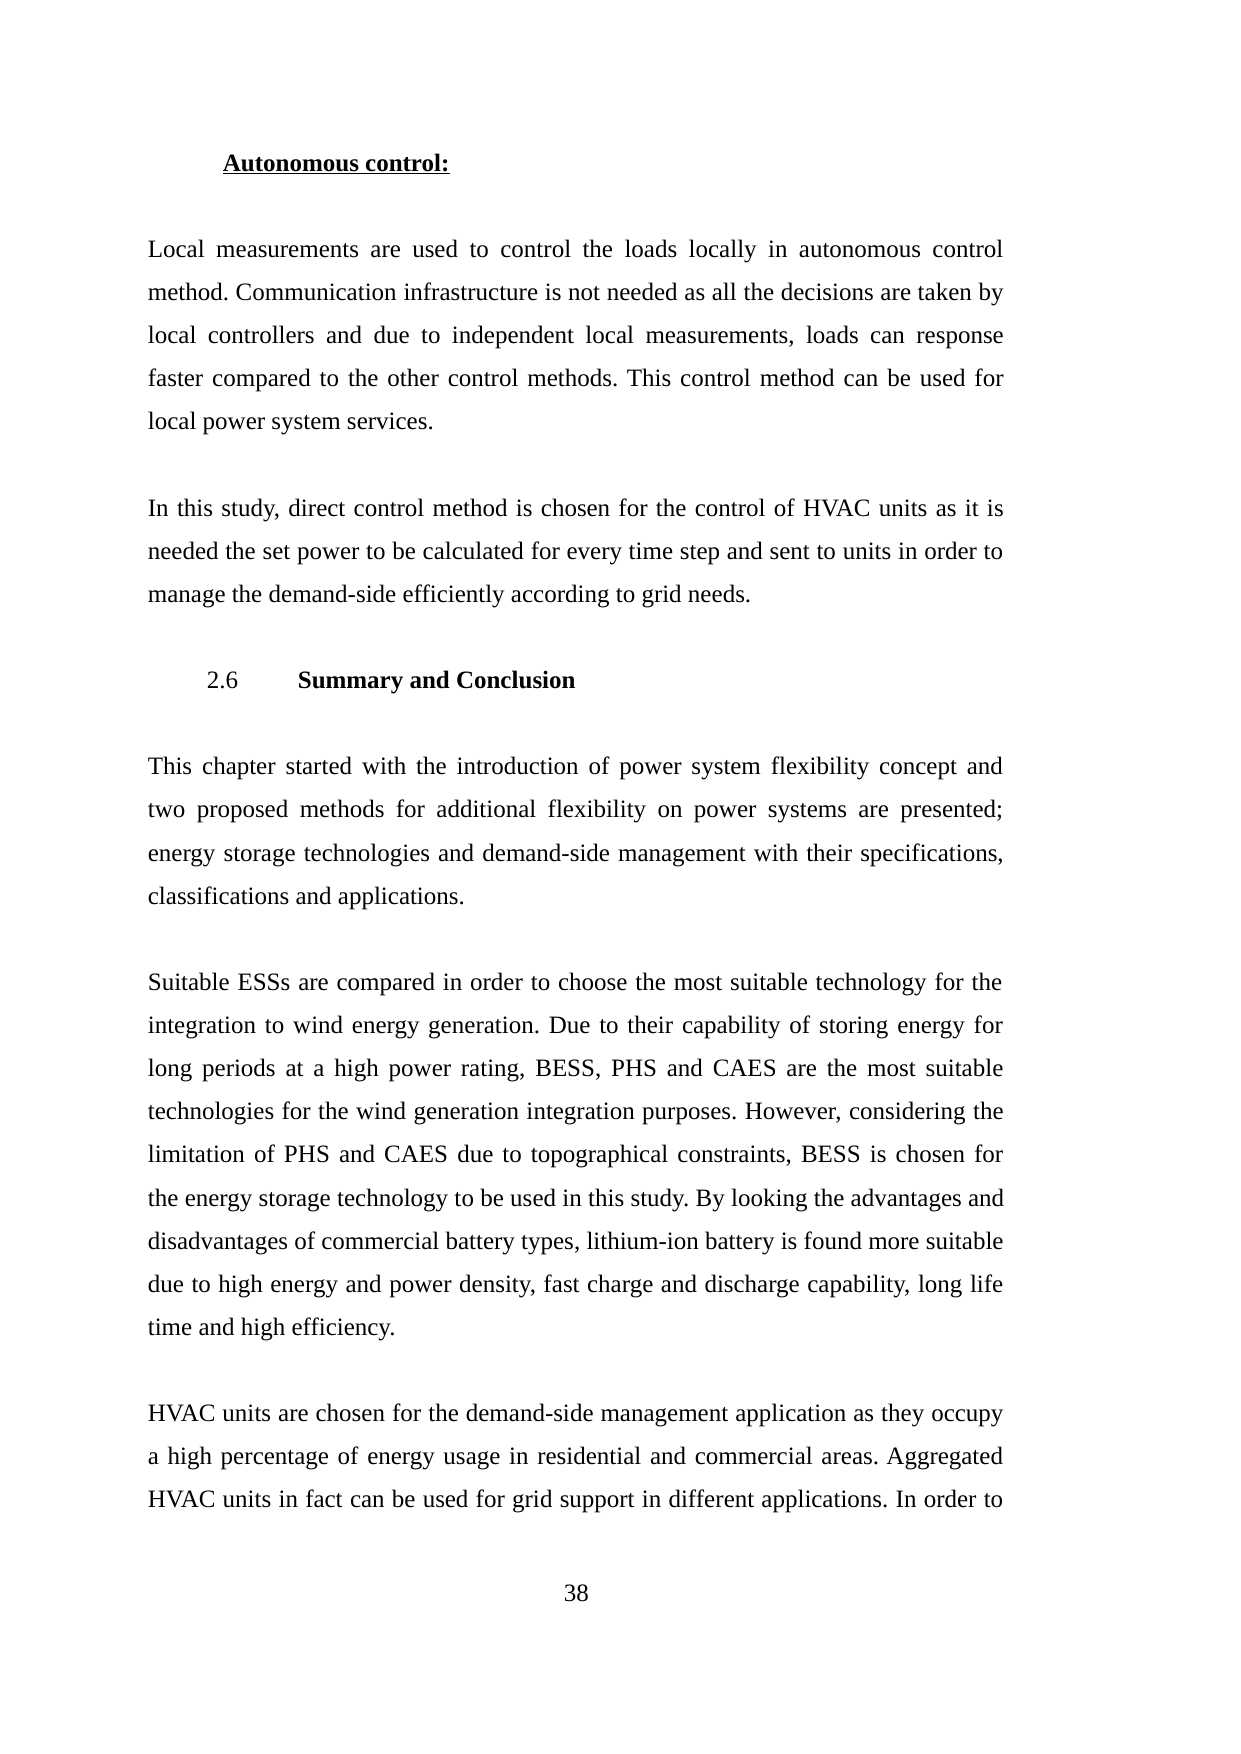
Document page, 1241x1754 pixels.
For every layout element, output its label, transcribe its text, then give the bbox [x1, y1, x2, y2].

text Local measurements are used to control the loads locally in autonomous control method. Communication infrastructure is not needed as all the decisions are taken by local controllers and due to independent local measurements, loads can response faster compared to the other control methods. This control method can be used for local power system services. [148, 234, 1004, 435]
text In this study, direct control method is chosen for the control of HVAC units as it is needed the set power to be calculated for every time step and sent to units in order to manage the demand-side efficiently according to grid needs. [148, 493, 1004, 608]
text Autonomous control: [148, 148, 1004, 176]
text Suitable ESSs are compared in order to choose the most suitable technology for the integration to wind energy generation. Due to their capability of storing energy for long periods at a high power rating, BESS, PHS and CAES are the most suitable technologies for the wind generation integration purposes. However, considering the limitation of PHS and CAES due to topographical constraints, BESS is chosen for the energy storage technology to be used in this study. By looking the advantages and disadvantages of commercial battery types, lithium-ion battery is found more suitable due to high energy and power density, fast charge and discharge capability, long life time and high efficiency. [148, 967, 1004, 1341]
text This chapter started with the introduction of power system flexibility concept and two proposed methods for additional flexibility on power systems are presented; energy storage technologies and demand-side management with their specifications, classifications and applications. [148, 751, 1004, 909]
list Summary and Conclusion [207, 665, 1004, 694]
text HVAC units are chosen for the demand-side management application as they occupy a high percentage of energy usage in residential and commercial areas. Aggregated HVAC units in fact can be used for grid support in different applications. In order to [148, 1398, 1004, 1513]
